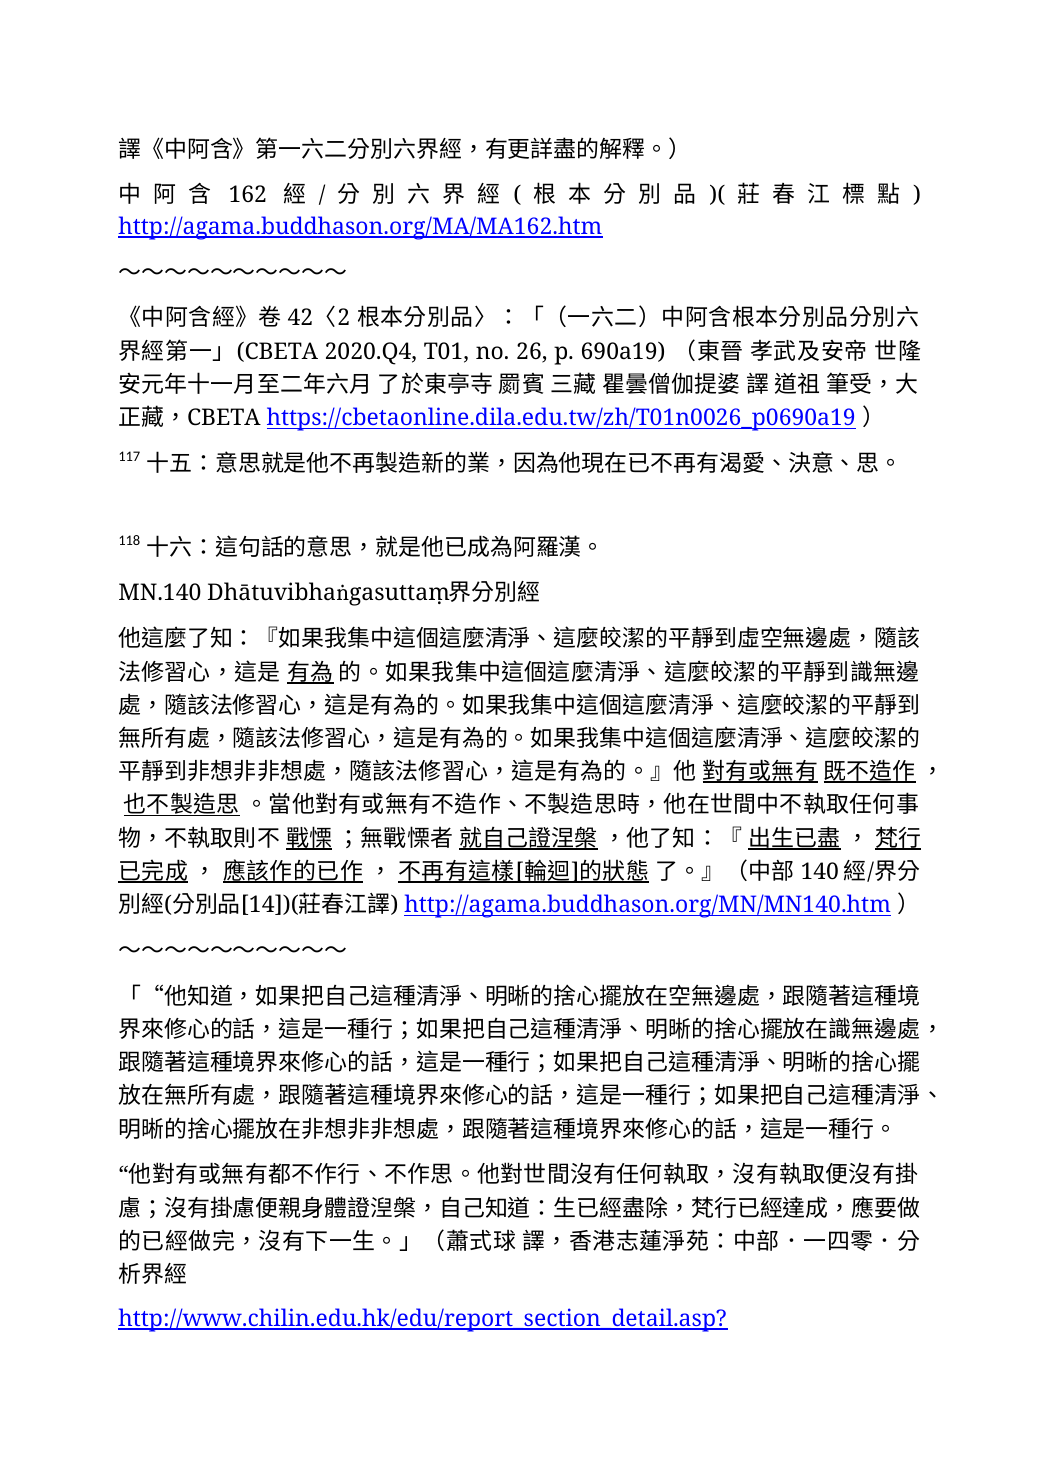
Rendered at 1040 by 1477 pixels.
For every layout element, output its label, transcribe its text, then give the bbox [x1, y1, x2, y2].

text 《中阿含經》卷42〈2 根本分別品〉：「（一六二）中阿含根本分別品分別六界經第一」(CBETA 2020.Q4, T01, no. 26, p. 690a19) （東晉 孝武及安帝 世隆安元年十一月至二年六月 了於東亭寺 罽賓 三藏 瞿曇僧伽提婆 譯 道祖 筆受，大正藏，CBETA https://cbetaonline.dila.edu.tw/zh/T01n0026_p0690a19 ） [118, 299, 921, 432]
text 「“他知道，如果把自己這種清淨、明晰的捨心擺放在空無邊處，跟隨著這種境界來修心的話，這是一種行；如果把自己這種清淨、明晰的捨心擺放在識無邊處，跟隨著這種境界來修心的話，這是一種行；如果把自己這種清淨、明晰的捨心擺放在無所有處，跟隨著這種境界來修心的話，這是一種行；如果把自己這種清淨、明晰的捨心擺放在非想非非想處，跟隨著這種境界來修心的話，這是一種行。 [118, 978, 921, 1144]
text “他對有或無有都不作行、不作思。他對世間沒有任何執取，沒有執取便沒有掛慮；沒有掛慮便親身體證湼槃，自己知道：生已經盡除，梵行已經達成，應要做的已經做完，沒有下一生。」（蕭式球 譯，香港志蓮淨苑：中部．一四零．分析界經 [118, 1156, 921, 1289]
text 十六：這句話的意思，就是他已成為阿羅漢。 [118, 528, 921, 562]
text ～～～～～～～～～～ [118, 253, 921, 287]
text 中阿含162經/分別六界經(根本分別品)(莊春江標點) http://agama.buddhason.org/MA/MA162.htm [118, 176, 921, 241]
text 十五：意思就是他不再製造新的業，因為他現在已不再有渴愛、決意、思。 [118, 445, 921, 478]
text http://www.chilin.edu.hk/edu/report_section_detail.asp? [118, 1302, 921, 1333]
text MN.140 Dhātuvibhaṅgasuttaṃ 界分別經 [118, 574, 921, 608]
text ～～～～～～～～～～ [118, 932, 921, 965]
text 譯《中阿含》第一六二分別六界經，有更詳盡的解釋。） [118, 131, 921, 164]
text 他這麼了知：『如果我集中這個這麼清淨、這麼皎潔的平靜到虛空無邊處，隨該法修習心，這是 有為 的。如果我集中這個這麼清淨、這麼皎潔的平靜到識無邊處，隨該法修習心，這是有為的。如果我集中這個這麼清淨、這麼皎潔的平靜到無所有處，隨該法修習心，這是有為的。如果我集中這個這麼清淨、這麼皎潔的平靜到非想非非想處，隨該法修習心，這是有為的。』他 對有或無有 既不造作 ， 也不製造思 。當他對有或無有不造作、不製造思時，他在世間中不執取任何事物，不執取則不 戰慄 ；無戰慄者 就自己證涅槃 ，他了知：『 出生已盡 ， 梵行已完成 ， 應該作的已作 ， 不再有這樣[輪迴]的狀態 了。』（中部140經/界分別經(分別品[14])(莊春江譯) http://agama.buddhason.org/MN/MN140.htm ） [118, 620, 921, 919]
